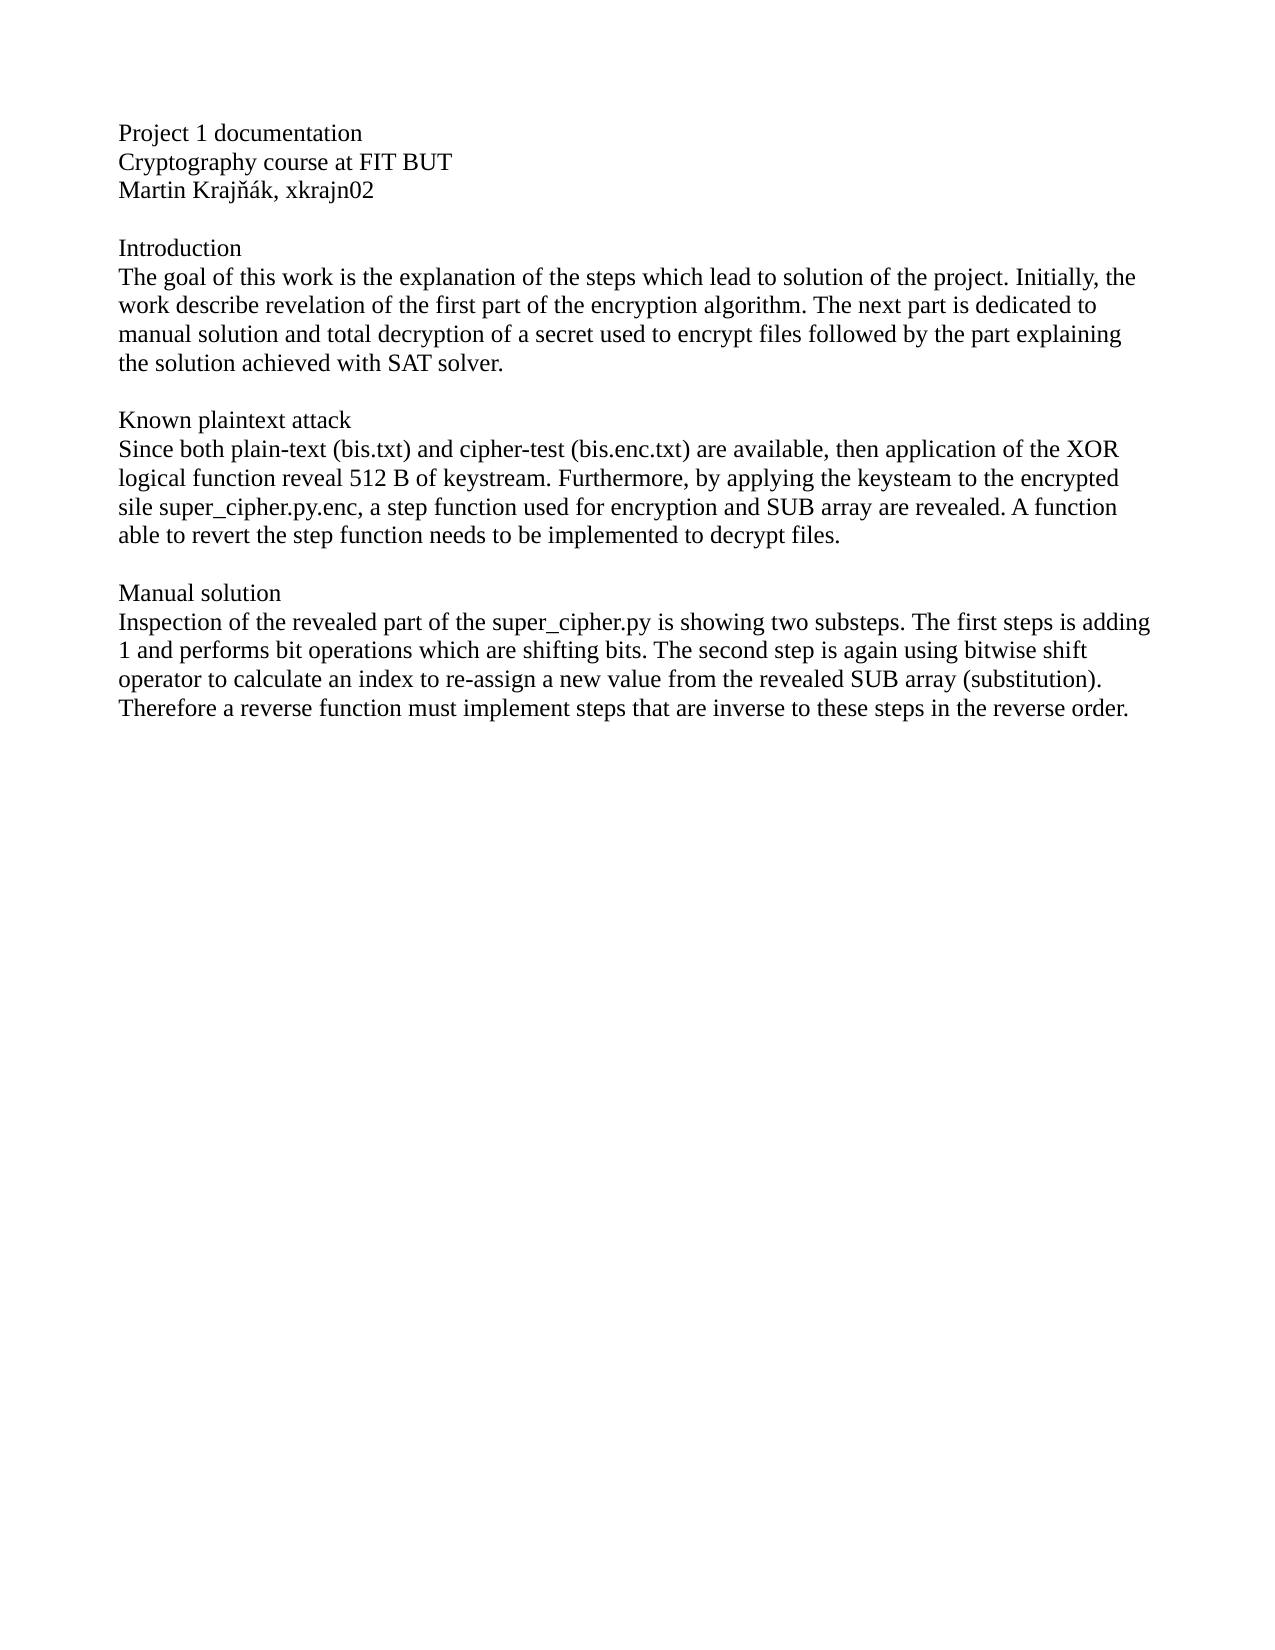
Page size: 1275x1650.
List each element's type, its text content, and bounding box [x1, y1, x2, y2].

text Introduction [118, 233, 1157, 262]
text Since both plain-text (bis.txt) and cipher-test (bis.enc.txt) are available, then application of the XOR logical function reveal 512 B of keystream. Furthermore, by applying the keysteam to the encrypted sile super_cipher.py.enc, a step function used for encryption and SUB array are revealed. A function able to revert the step function needs to be implemented to decrypt files. [118, 434, 1157, 549]
text Inspection of the revealed part of the super_cipher.py is showing two substeps. The first steps is adding 1 and performs bit operations which are shifting bits. The second step is again using bitwise shift operator to calculate an index to re-assign a new value from the revealed SUB array (substitution). Therefore a reverse function must implement steps that are inverse to these steps in the reverse order. [118, 607, 1157, 722]
text The goal of this work is the explanation of the steps which lead to solution of the project. Initially, the work describe revelation of the first part of the encryption algorithm. The next part is dedicated to manual solution and total decryption of a secret used to encrypt files followed by the part explaining the solution achieved with SAT solver. [118, 262, 1157, 377]
text Manual solution [118, 578, 1157, 607]
text Martin Krajňák, xkrajn02 [118, 176, 1157, 204]
text Cryptography course at FIT BUT [118, 147, 1157, 176]
text Known plaintext attack [118, 406, 1157, 434]
text Project 1 documentation [118, 118, 1157, 147]
